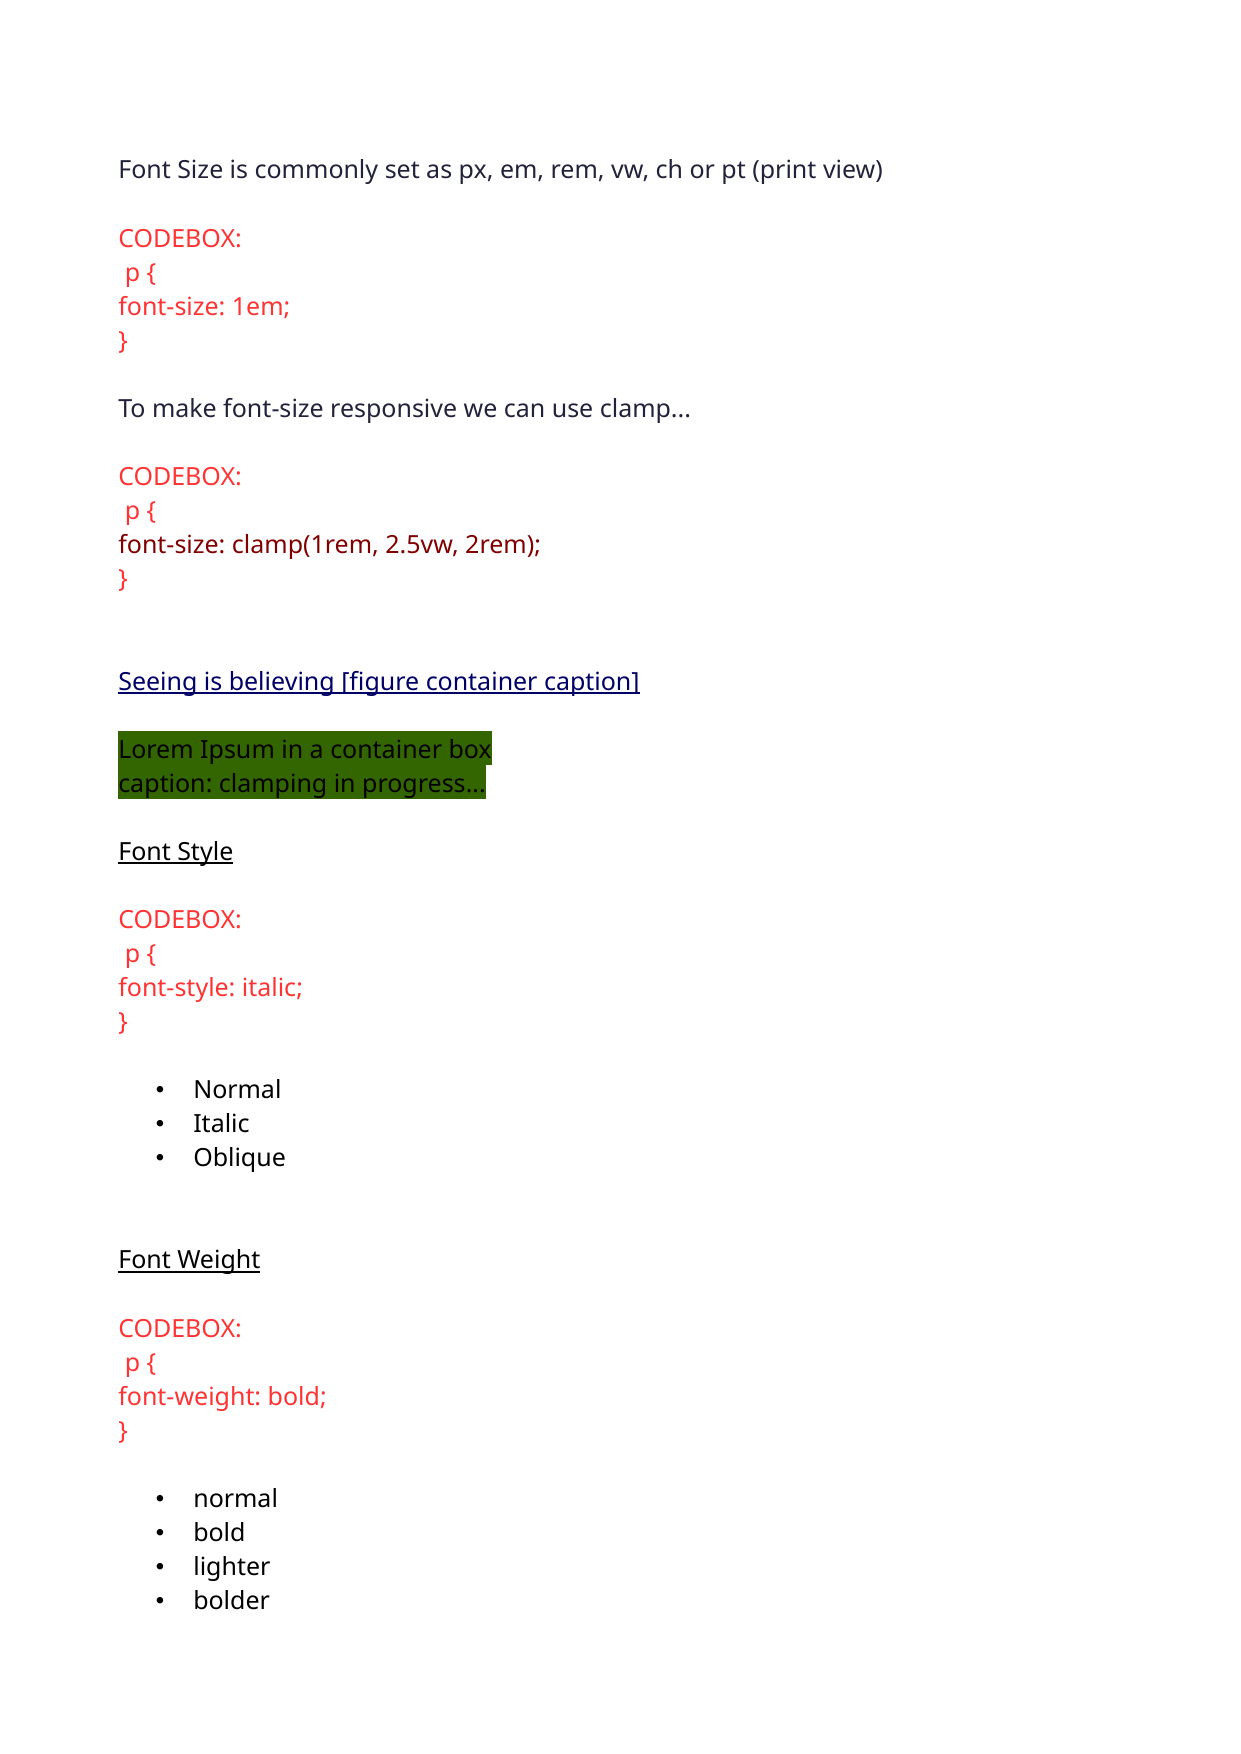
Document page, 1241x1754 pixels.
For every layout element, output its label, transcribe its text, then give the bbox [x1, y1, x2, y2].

text Font Weight [118, 1242, 1122, 1276]
list lighter [156, 1549, 1122, 1583]
text CODEBOX: [118, 220, 1122, 254]
text } [118, 1004, 1122, 1038]
text p { [118, 493, 1122, 527]
text p { [118, 1344, 1122, 1378]
list Oblique [156, 1140, 1122, 1174]
text caption: clamping in progress... [118, 765, 1122, 799]
text p { [118, 936, 1122, 970]
text } [118, 561, 1122, 595]
list Normal [156, 1072, 1122, 1106]
text CODEBOX: [118, 459, 1122, 493]
text Font Size is commonly set as px, em, rem, vw, ch or pt (print view) [118, 152, 1122, 186]
text Font Style [118, 833, 1122, 867]
text font-weight: bold; [118, 1378, 1122, 1412]
list bold [156, 1515, 1122, 1549]
text font-size: clamp(1rem, 2.5vw, 2rem); [118, 527, 1122, 561]
text To make font-size responsive we can use clamp... [118, 391, 1122, 425]
list bolder [156, 1583, 1122, 1617]
list Italic [156, 1106, 1122, 1140]
text p { [118, 254, 1122, 288]
text CODEBOX: [118, 902, 1122, 936]
text } [118, 1412, 1122, 1447]
list normal [156, 1481, 1122, 1515]
text Lorem Ipsum in a container box [118, 731, 1122, 765]
text Seeing is believing [figure container caption] [118, 663, 1122, 697]
text } [118, 322, 1122, 357]
text font-size: 1em; [118, 288, 1122, 322]
text CODEBOX: [118, 1310, 1122, 1344]
text font-style: italic; [118, 970, 1122, 1004]
